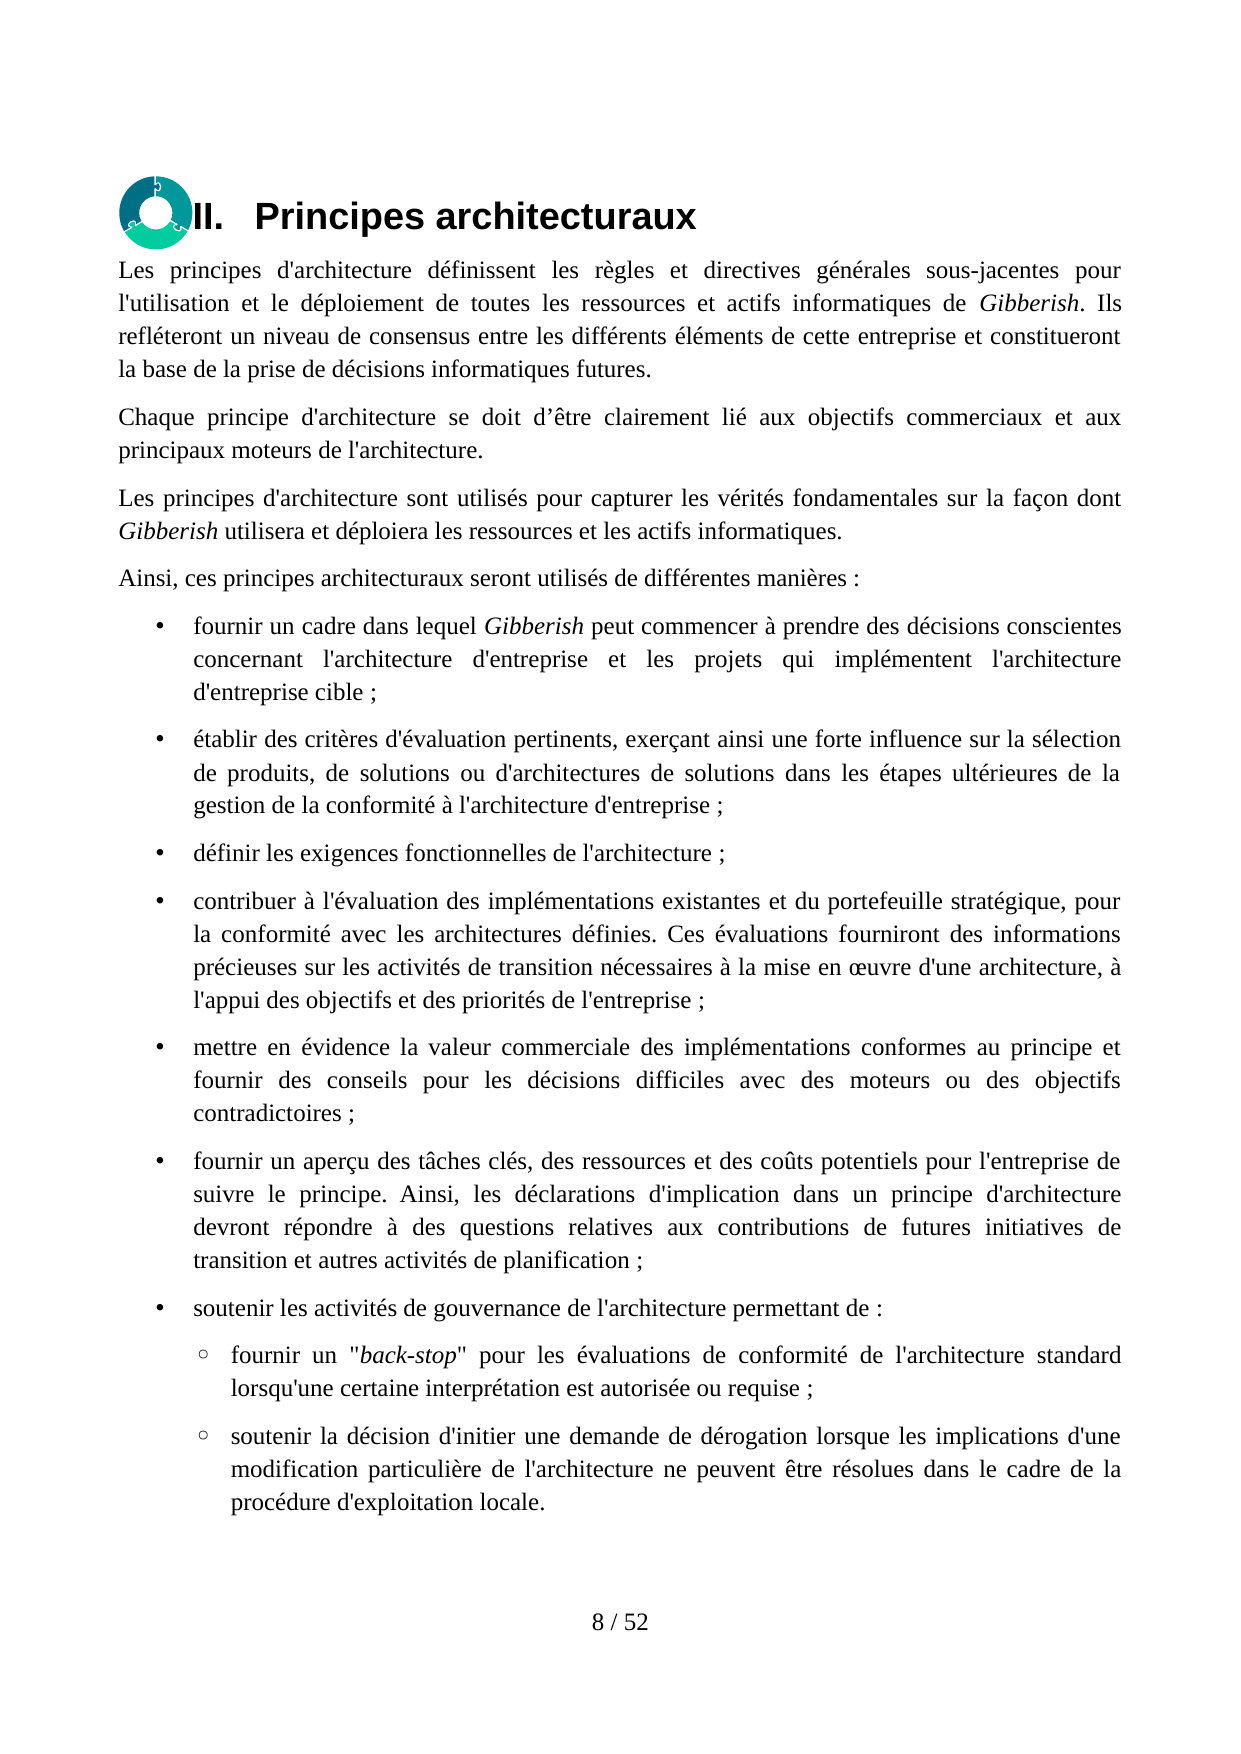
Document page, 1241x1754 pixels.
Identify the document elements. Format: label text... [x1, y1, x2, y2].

text Les principes d'architecture sont utilisés pour capturer les vérités fondamentales sur la façon dont Gibberish utilisera et déploiera les ressources et les actifs informatiques. [118, 483, 1122, 544]
text Ainsi, ces principes architecturaux seront utilisés de différentes manières : [118, 563, 1122, 592]
list établir des critères d'évaluation pertinents, exerçant ainsi une forte influence sur la sélection de produits, de solutions ou d'architectures de solutions dans les étapes ultérieures de la gestion de la conformité à l'architecture d'entreprise ; [156, 724, 1122, 819]
list mettre en évidence la valeur commerciale des implémentations conformes au principe et fournir des conseils pour les décisions difficiles avec des moteurs ou des objectifs contradictoires ; [156, 1032, 1122, 1127]
list soutenir la décision d'initier une demande de dérogation lorsque les implications d'une modification particulière de l'architecture ne peuvent être résolues dans le cadre de la procédure d'exploitation locale. [193, 1421, 1122, 1516]
list contribuer à l'évaluation des implémentations existantes et du portefeuille stratégique, pour la conformité avec les architectures définies. Ces évaluations fourniront des informations précieuses sur les activités de transition nécessaires à la mise en œuvre d'une architecture, à l'appui des objectifs et des priorités de l'entreprise ; [156, 886, 1122, 1014]
list fournir un cadre dans lequel Gibberish peut commencer à prendre des décisions conscientes concernant l'architecture d'entreprise et les projets qui implémentent l'architecture d'entreprise cible ; [156, 611, 1122, 706]
list soutenir les activités de gouvernance de l'architecture permettant de : [156, 1293, 1122, 1322]
subtitle [140, 194, 172, 229]
list fournir un aperçu des tâches clés, des ressources et des coûts potentiels pour l'entreprise de suivre le principe. Ainsi, les déclarations d'implication dans un principe d'architecture devront répondre à des questions relatives aux contributions de futures initiatives de transition et autres activités de planification ; [156, 1146, 1122, 1274]
subtitle Principes architecturaux [184, 194, 1122, 238]
list définir les exigences fonctionnelles de l'architecture ; [156, 838, 1122, 867]
list fournir un "back-stop" pour les évaluations de conformité de l'architecture standard lorsqu'une certaine interprétation est autorisée ou requise ; [193, 1340, 1122, 1402]
text Chaque principe d'architecture se doit d’être clairement lié aux objectifs commerciaux et aux principaux moteurs de l'architecture. [118, 402, 1122, 464]
text Les principes d'architecture définissent les règles et directives générales sous-jacentes pour l'utilisation et le déploiement de toutes les ressources et actifs informatiques de Gibberish. Ils refléteront un niveau de consensus entre les différents éléments de cette entreprise et constitueront la base de la prise de décisions informatiques futures. [118, 255, 1122, 383]
